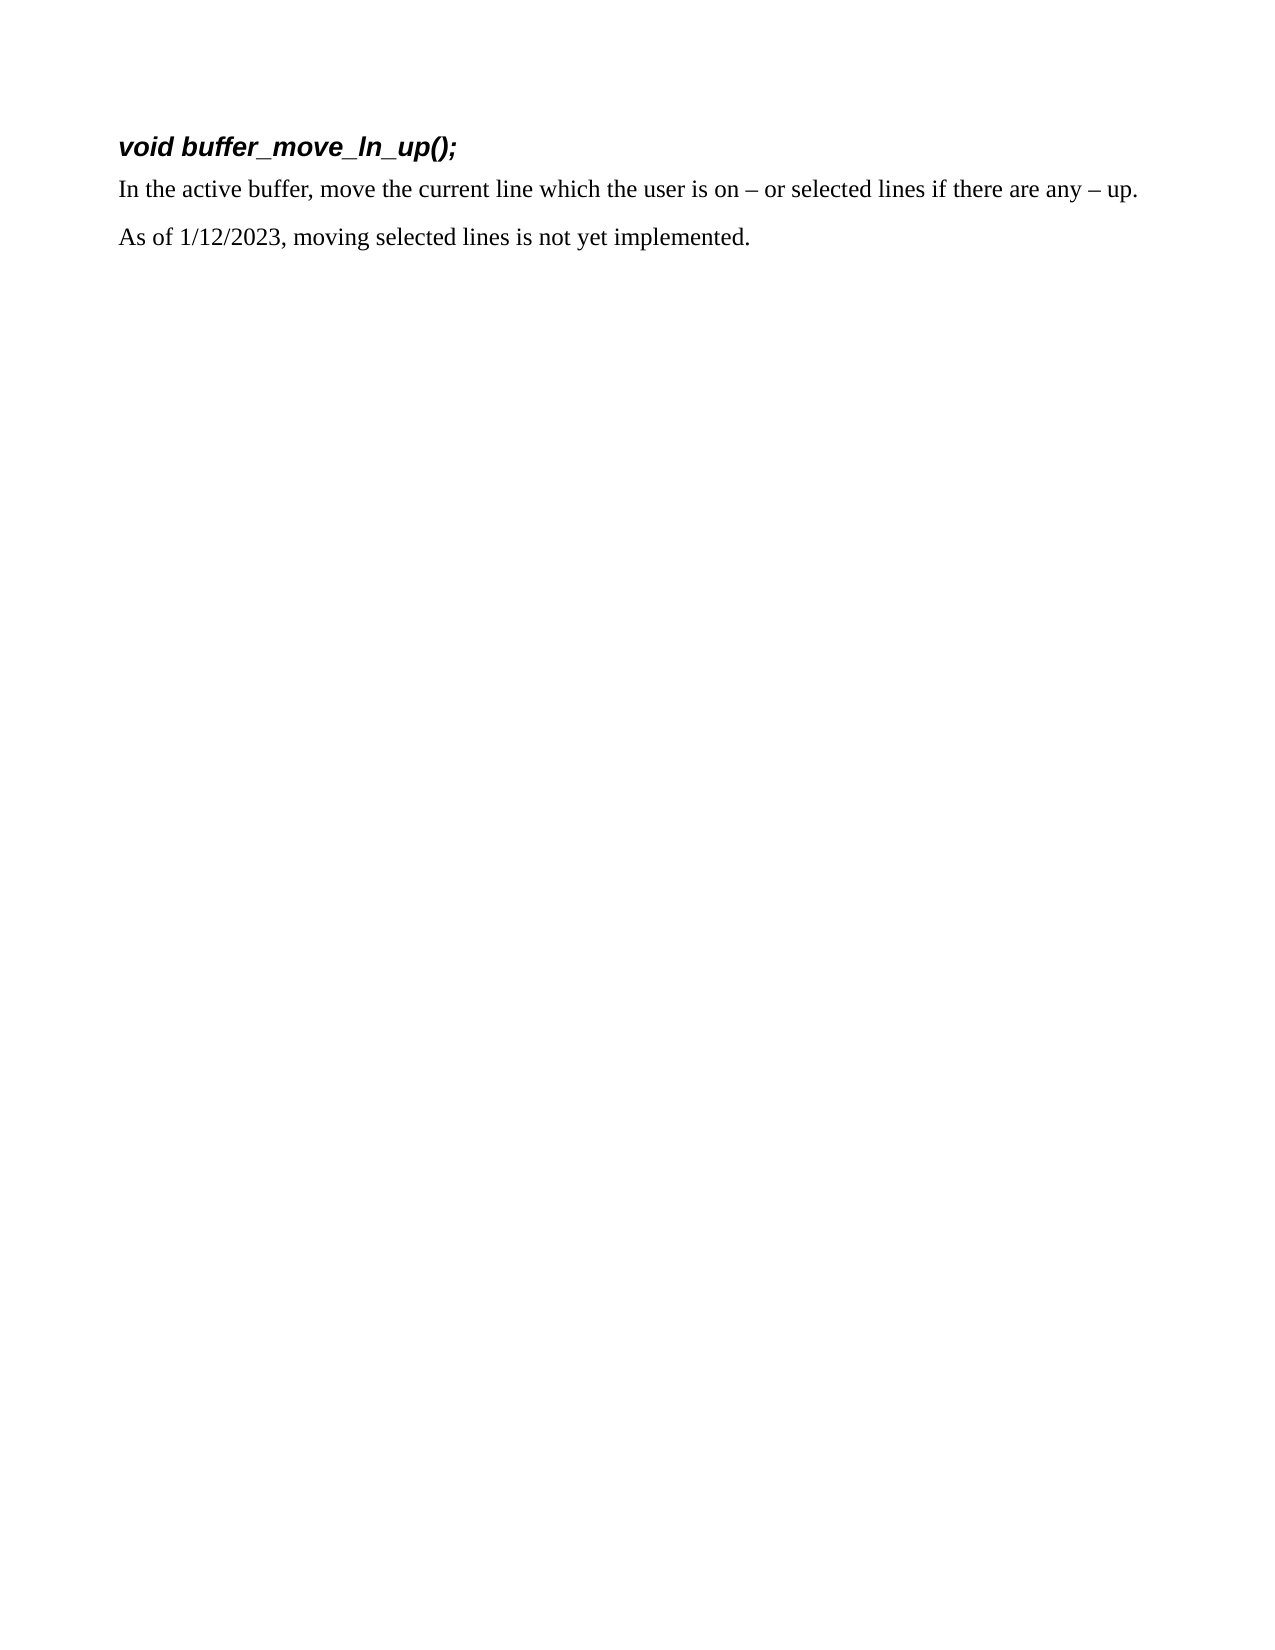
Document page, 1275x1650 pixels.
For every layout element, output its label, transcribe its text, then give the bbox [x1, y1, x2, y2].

text In the active buffer, move the current line which the user is on – or selected lines if there are any – up. [118, 174, 1157, 203]
text As of 1/12/2023, moving selected lines is not yet implemented. [118, 222, 1157, 251]
subtitle void buffer_move_ln_up(); [118, 131, 1157, 162]
